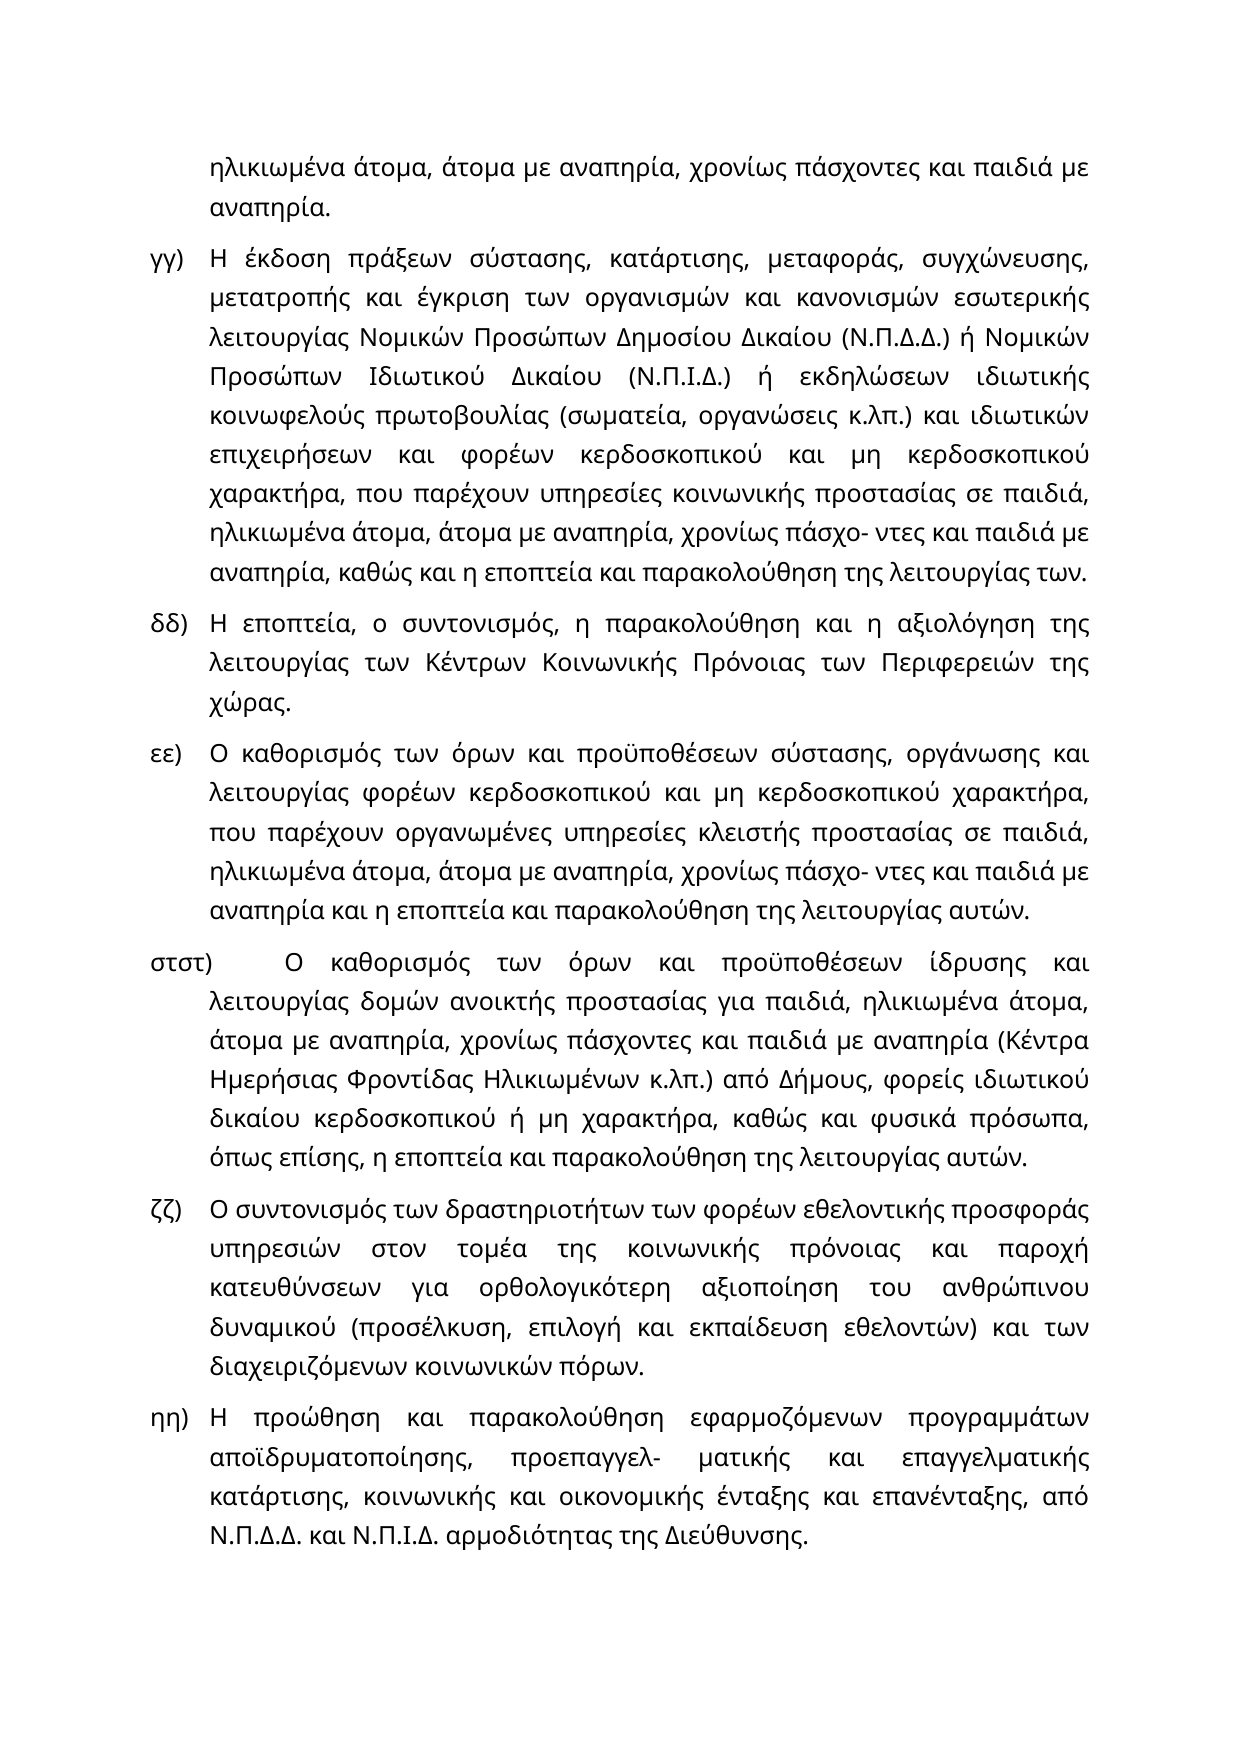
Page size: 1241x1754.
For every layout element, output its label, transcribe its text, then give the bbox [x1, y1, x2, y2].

list γγ) Η έκδοση πράξεων σύστασης, κατάρτισης, μεταφοράς, συγχώνευσης, μετατροπής και έγκριση των οργανισμών και κανονισμών εσωτερικής λειτουργίας Νομικών Προσώπων Δημοσίου Δικαίου (Ν.Π.Δ.Δ.) ή Νομικών Προσώπων Ιδιωτικού Δικαίου (Ν.Π.Ι.Δ.) ή εκδηλώσεων ιδιωτικής κοινωφελούς πρωτοβουλίας (σωματεία, οργανώσεις κ.λπ.) και ιδιωτικών επιχειρήσεων και φορέων κερδοσκοπικού και μη κερδοσκοπικού χαρακτήρα, που παρέχουν υπηρεσίες κοινωνικής προστασίας σε παιδιά, ηλικιωμένα άτομα, άτομα με αναπηρία, χρονίως πάσχο- ντες και παιδιά με αναπηρία, καθώς και η εποπτεία και παρακολούθηση της λειτουργίας των. [150, 241, 1090, 588]
list ηη) Η προώθηση και παρακολούθηση εφαρμοζόμενων προγραμμάτων αποϊδρυματοποίησης, προεπαγγελ- ματικής και επαγγελματικής κατάρτισης, κοινωνικής και οικονομικής ένταξης και επανένταξης, από Ν.Π.Δ.Δ. και Ν.Π.Ι.Δ. αρμοδιότητας της Διεύθυνσης. [150, 1400, 1090, 1552]
list δδ) Η εποπτεία, ο συντονισμός, η παρακολούθηση και η αξιολόγηση της λειτουργίας των Κέντρων Κοινωνικής Πρόνοιας των Περιφερειών της χώρας. [150, 606, 1090, 718]
list ζζ) Ο συντονισμός των δραστηριοτήτων των φορέων εθελοντικής προσφοράς υπηρεσιών στον τομέα της κοινωνικής πρόνοιας και παροχή κατευθύνσεων για ορθολογικότερη αξιοποίηση του ανθρώπινου δυναμικού (προσέλκυση, επιλογή και εκπαίδευση εθελοντών) και των διαχειριζόμενων κοινωνικών πόρων. [150, 1192, 1090, 1382]
list ηλικιωμένα άτομα, άτομα με αναπηρία, χρονίως πάσχοντες και παιδιά με αναπηρία. [150, 150, 1090, 223]
list εε) Ο καθορισμός των όρων και προϋποθέσεων σύστασης, οργάνωσης και λειτουργίας φορέων κερδοσκοπικού και μη κερδοσκοπικού χαρακτήρα, που παρέχουν οργανωμένες υπηρεσίες κλειστής προστασίας σε παιδιά, ηλικιωμένα άτομα, άτομα με αναπηρία, χρονίως πάσχο- ντες και παιδιά με αναπηρία και η εποπτεία και παρακολούθηση της λειτουργίας αυτών. [150, 736, 1090, 927]
list στστ) Ο καθορισμός των όρων και προϋποθέσεων ίδρυσης και λειτουργίας δομών ανοικτής προστασίας για παιδιά, ηλικιωμένα άτομα, άτομα με αναπηρία, χρονίως πάσχοντες και παιδιά με αναπηρία (Κέντρα Ημερήσιας Φροντίδας Ηλικιωμένων κ.λπ.) από Δήμους, φορείς ιδιωτικού δικαίου κερδοσκοπικού ή μη χαρακτήρα, καθώς και φυσικά πρόσωπα, όπως επίσης, η εποπτεία και παρακολούθηση της λειτουργίας αυτών. [150, 944, 1090, 1174]
